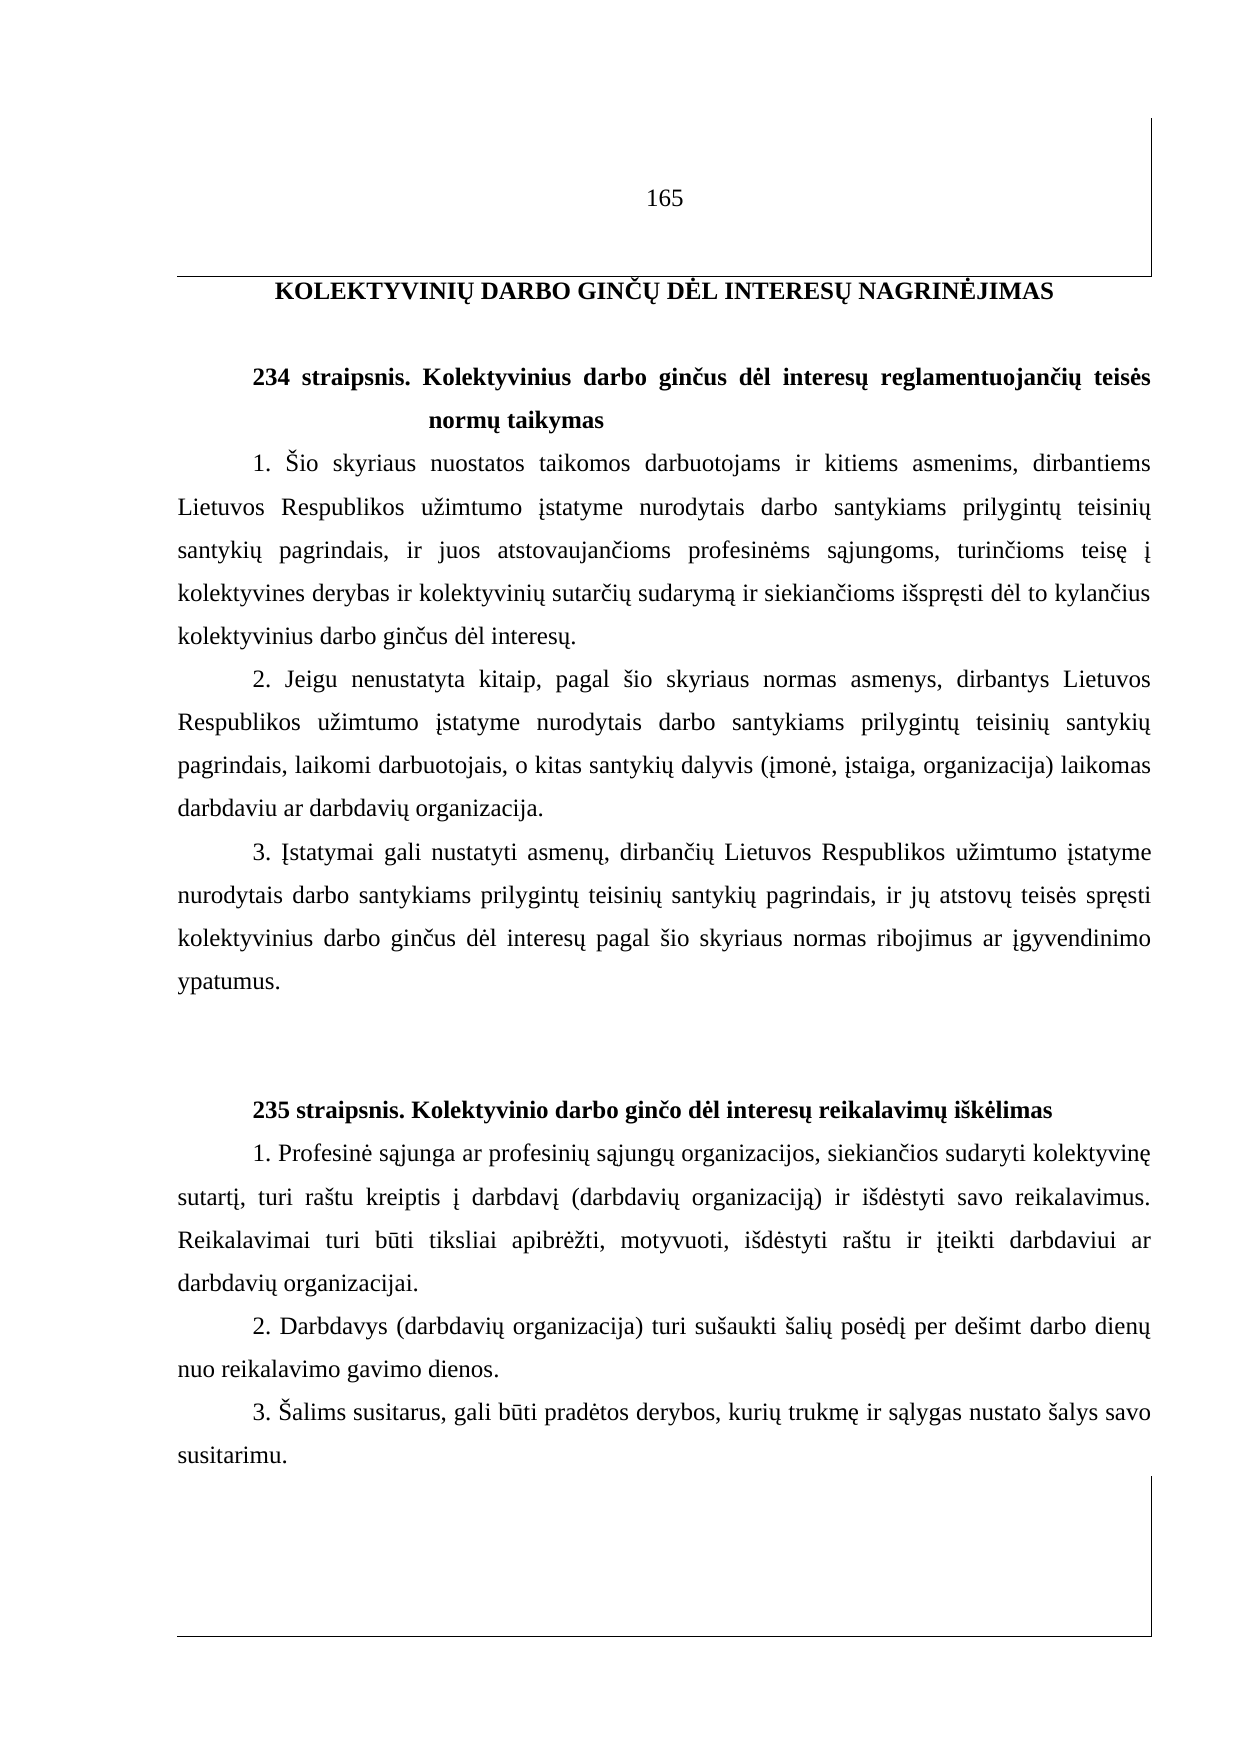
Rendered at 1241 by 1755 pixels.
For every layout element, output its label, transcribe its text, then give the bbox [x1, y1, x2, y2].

text 2. Jeigu nenustatyta kitaip, pagal šio skyriaus normas asmenys, dirbantys Lietuvos Respublikos užimtumo įstatyme nurodytais darbo santykiams prilygintų teisinių santykių pagrindais, laikomi darbuotojais, o kitas santykių dalyvis (įmonė, įstaiga, organizacija) laikomas darbdaviu ar darbdavių organizacija. [177, 664, 1152, 822]
text 1. Profesinė sąjunga ar profesinių sąjungų organizacijos, siekiančios sudaryti kolektyvinę sutartį, turi raštu kreiptis į darbdavį (darbdavių organizaciją) ir išdėstyti savo reikalavimus. Reikalavimai turi būti tiksliai apibrėžti, motyvuoti, išdėstyti raštu ir įteikti darbdaviui ar darbdavių organizacijai. [177, 1138, 1152, 1297]
text 234 straipsnis. Kolektyvinius darbo ginčus dėl interesų reglamentuojančių teisės normų taikymas [252, 362, 1152, 434]
text KOLEKTYVINIŲ DARBO GINČŲ DĖL INTERESŲ NAGRINĖJIMAS [177, 276, 1152, 305]
text 235 straipsnis. Kolektyvinio darbo ginčo dėl interesų reikalavimų iškėlimas [177, 1095, 1152, 1124]
text 1. Šio skyriaus nuostatos taikomos darbuotojams ir kitiems asmenims, dirbantiems Lietuvos Respublikos užimtumo įstatyme nurodytais darbo santykiams prilygintų teisinių santykių pagrindais, ir juos atstovaujančioms profesinėms sąjungoms, turinčioms teisę į kolektyvines derybas ir kolektyvinių sutarčių sudarymą ir siekiančioms išspręsti dėl to kylančius kolektyvinius darbo ginčus dėl interesų. [177, 448, 1152, 650]
text 3. Šalims susitarus, gali būti pradėtos derybos, kurių trukmę ir sąlygas nustato šalys savo susitarimu. [177, 1397, 1152, 1469]
text 3. Įstatymai gali nustatyti asmenų, dirbančių Lietuvos Respublikos užimtumo įstatyme nurodytais darbo santykiams prilygintų teisinių santykių pagrindais, ir jų atstovų teisės spręsti kolektyvinius darbo ginčus dėl interesų pagal šio skyriaus normas ribojimus ar įgyvendinimo ypatumus. [177, 837, 1152, 995]
text 2. Darbdavys (darbdavių organizacija) turi sušaukti šalių posėdį per dešimt darbo dienų nuo reikalavimo gavimo dienos. [177, 1311, 1152, 1383]
